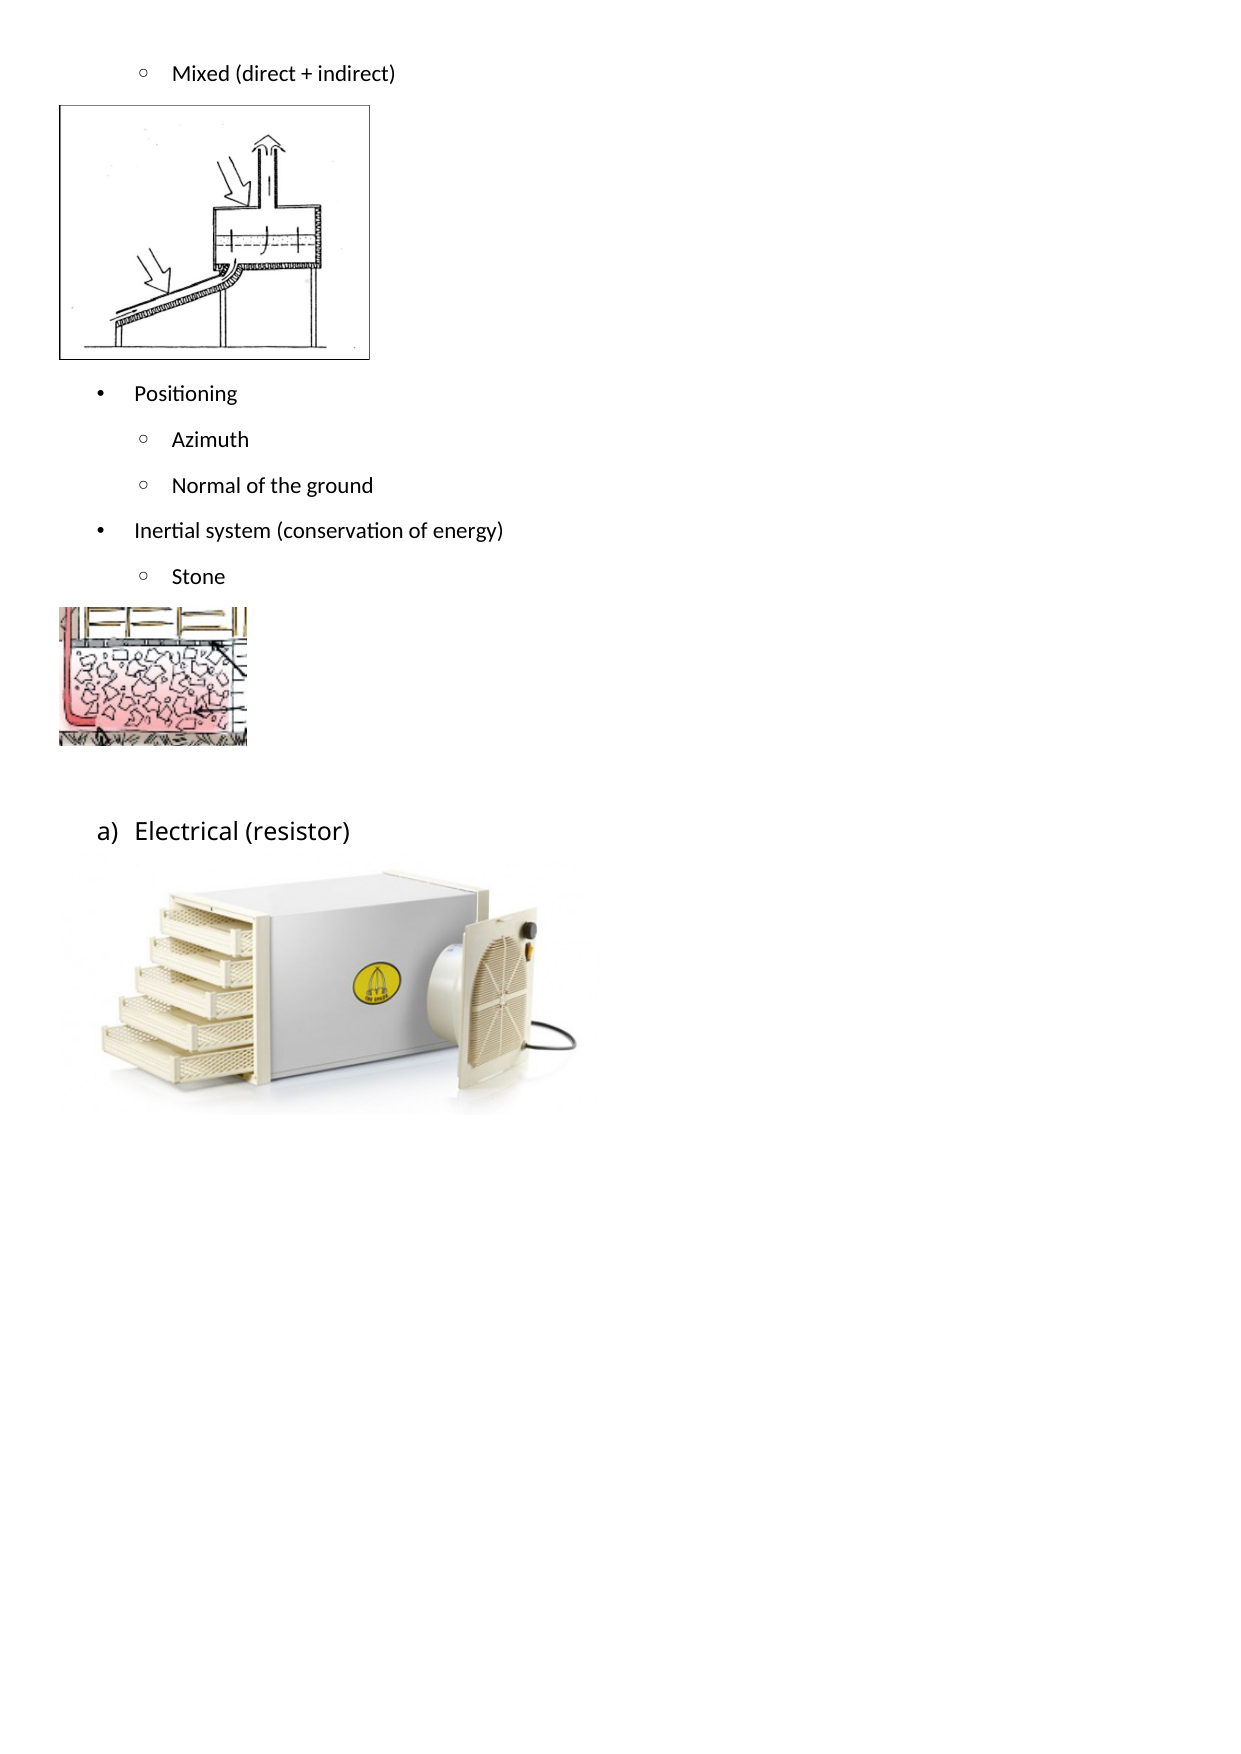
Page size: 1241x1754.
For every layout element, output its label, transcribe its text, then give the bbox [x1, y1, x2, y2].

list Normal of the ground [134, 471, 1181, 499]
list Electrical (resistor) [97, 813, 1181, 847]
list Mixed (direct + indirect) [134, 59, 1181, 87]
list Inertial system (conservation of energy) [97, 516, 1181, 544]
picture [59, 105, 370, 360]
picture [60, 853, 605, 1115]
list Stone [134, 562, 1181, 590]
picture [59, 607, 247, 746]
list Positioning [97, 379, 1181, 407]
list Azimuth [134, 425, 1181, 453]
